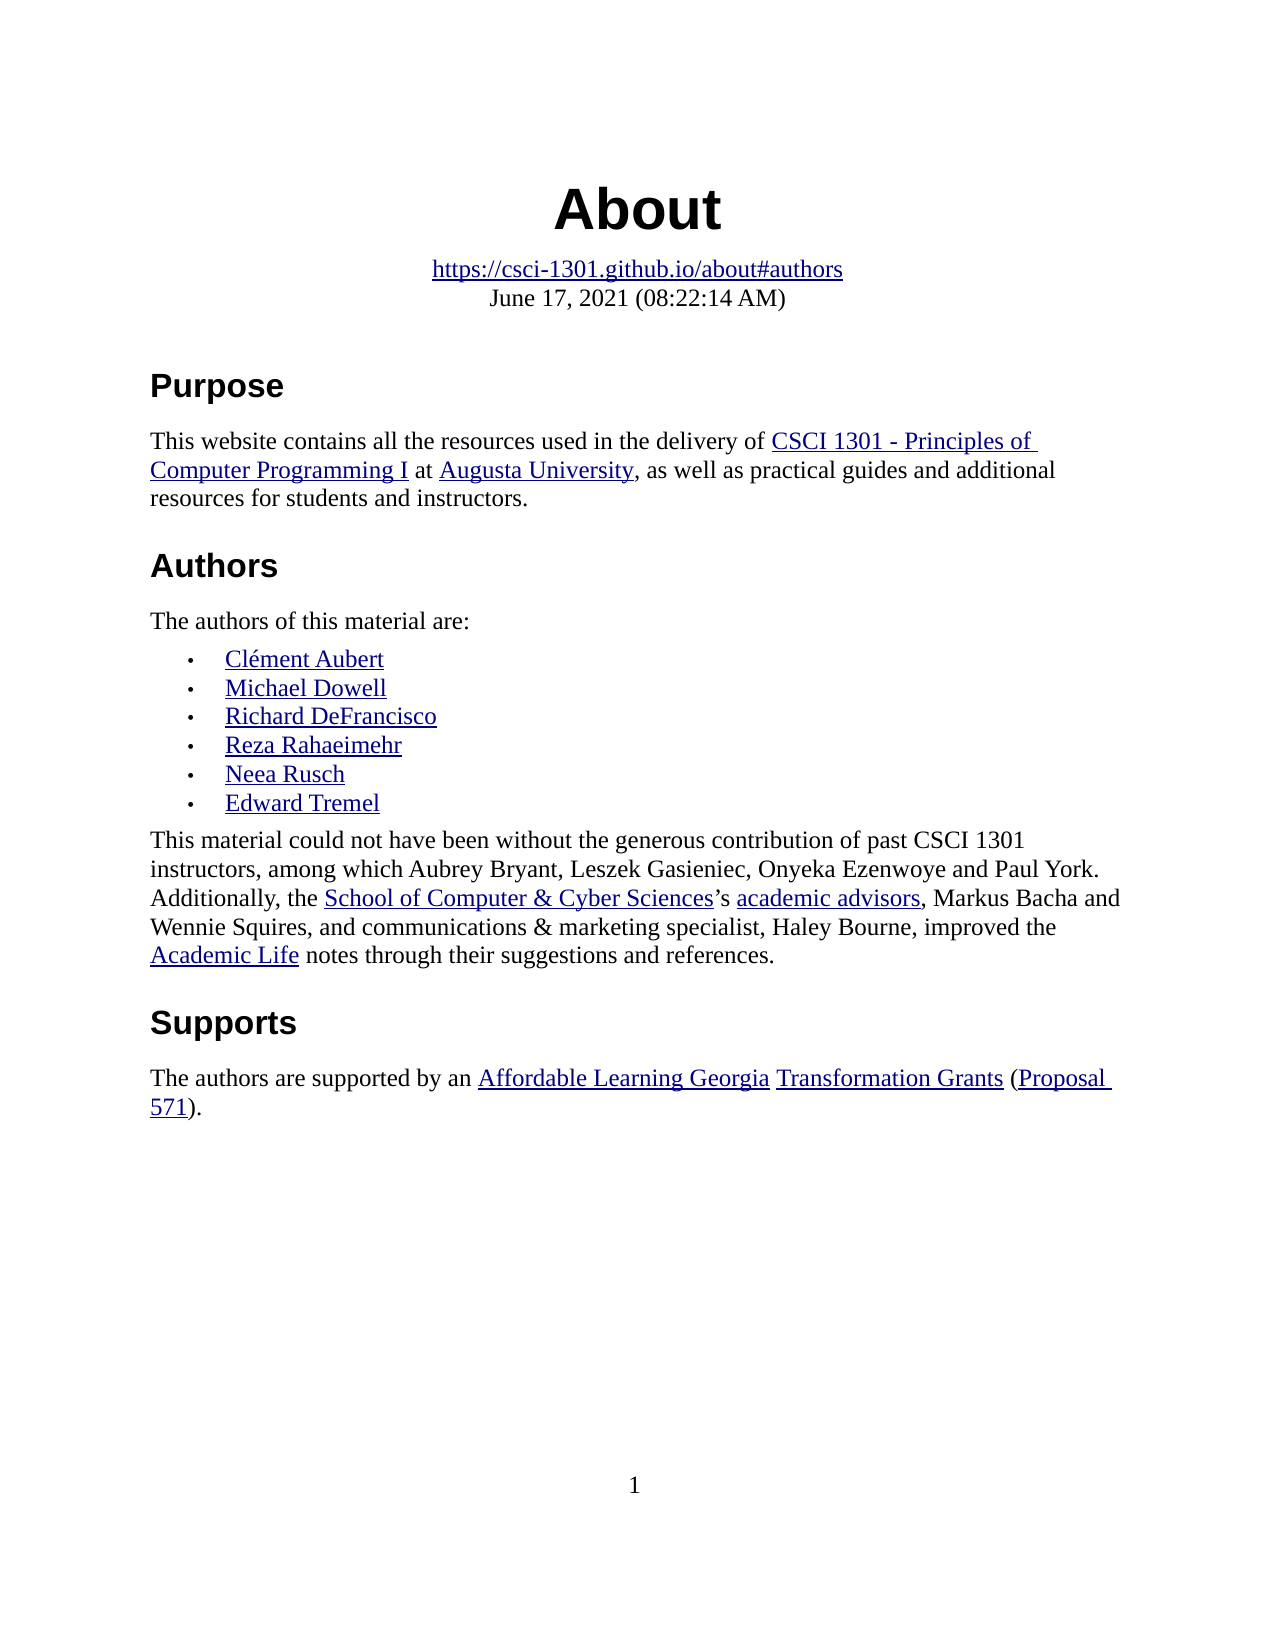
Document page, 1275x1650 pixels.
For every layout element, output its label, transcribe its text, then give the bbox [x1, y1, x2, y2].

subtitle Supports [150, 1003, 1125, 1042]
text The authors of this material are: [150, 606, 1125, 635]
list Edward Tremel [187, 788, 1125, 816]
list Neea Rusch [187, 759, 1125, 788]
text The authors are supported by an Affordable Learning Georgia Transformation Grants (Proposal 571). [150, 1063, 1125, 1121]
text This material could not have been without the generous contribution of past CSCI 1301 instructors, among which Aubrey Bryant, Leszek Gasieniec, Onyeka Ezenwoye and Paul York. Additionally, the School of Computer & Cyber Sciences’s academic advisors, Markus Bacha and Wennie Squires, and communications & marketing specialist, Haley Bourne, improved the Academic Life notes through their suggestions and references. [150, 825, 1125, 969]
text This website contains all the resources used in the delivery of CSCI 1301 - Principles of Computer Programming I at Augusta University, as well as practical guides and additional resources for students and instructors. [150, 426, 1125, 512]
list Michael Dowell [187, 673, 1125, 701]
list Reza Rahaeimehr [187, 730, 1125, 759]
list Clément Aubert [187, 644, 1125, 673]
subtitle Authors [150, 546, 1125, 585]
text https://csci-1301.github.io/about#authors [150, 254, 1125, 283]
title About [150, 175, 1125, 242]
subtitle Purpose [150, 366, 1125, 404]
list Richard DeFrancisco [187, 701, 1125, 730]
text June 17, 2021 (08:22:14 AM) [150, 283, 1125, 312]
